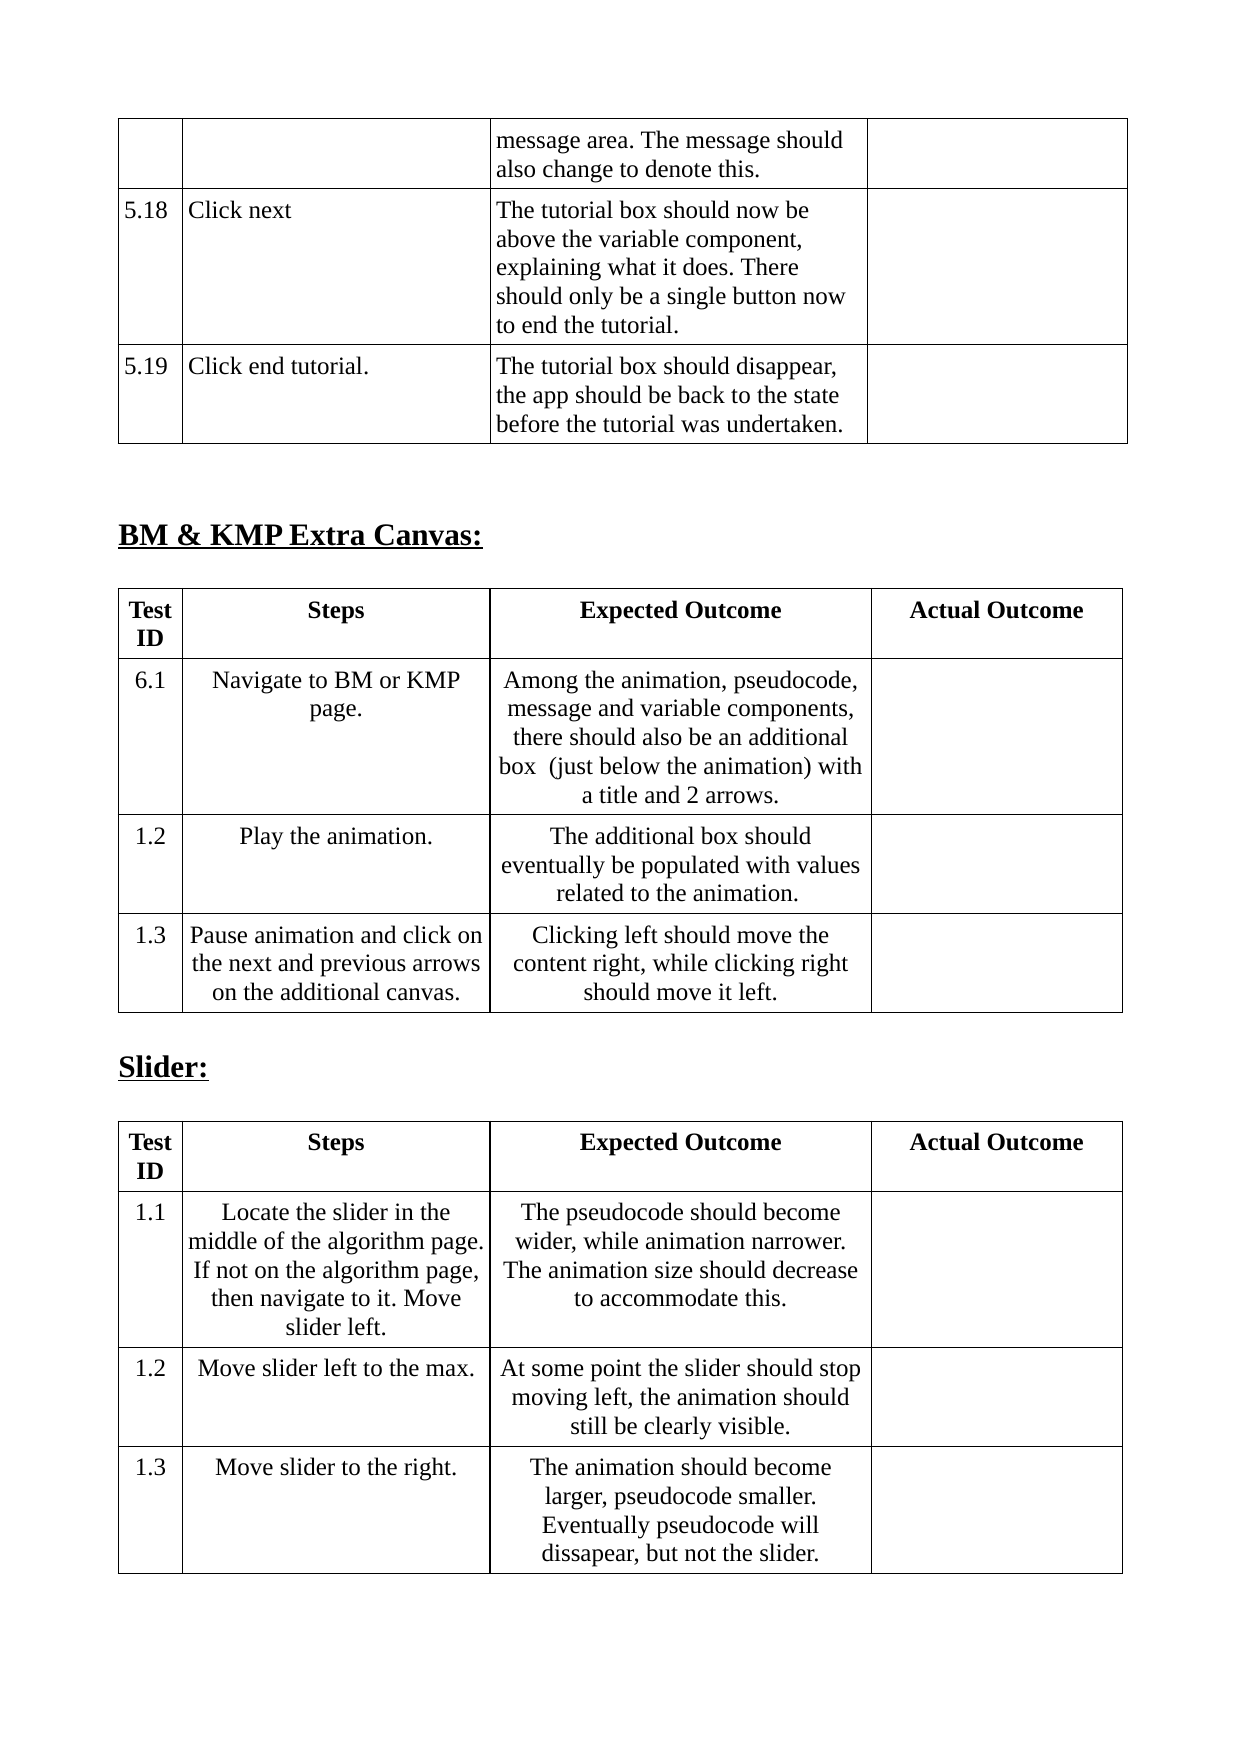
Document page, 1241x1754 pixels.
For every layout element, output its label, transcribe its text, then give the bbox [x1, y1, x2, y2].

table_cell [872, 659, 1122, 814]
table_header Steps [183, 589, 489, 658]
table_header Test ID [119, 1122, 182, 1191]
table_cell 5.18 [119, 189, 182, 344]
table_cell [868, 119, 1127, 188]
table_cell At some point the slider should stop moving left, the animation should still be clearly visible. [491, 1348, 871, 1446]
table_cell 5.19 [119, 345, 182, 443]
table_cell 1.1 [119, 1192, 182, 1347]
table_cell Click end tutorial. [183, 345, 490, 443]
table_cell The animation should become larger, pseudocode smaller. Eventually pseudocode will dissapear, but not the slider. [491, 1447, 871, 1573]
table_cell [868, 189, 1127, 344]
table_cell 1.3 [119, 1447, 182, 1573]
table_cell Among the animation, pseudocode, message and variable components, there should also be an additional box (just below the animation) with a title and 2 arrows. [491, 659, 871, 814]
text Slider: [118, 1049, 1122, 1084]
table_cell Click next [183, 189, 490, 344]
table_cell Clicking left should move the content right, while clicking right should move it left. [491, 914, 871, 1012]
table_cell Locate the slider in the middle of the algorithm page. If not on the algorithm page, then navigate to it. Move slider left. [183, 1192, 489, 1347]
table_cell 1.2 [119, 1348, 182, 1446]
table_header Expected Outcome [491, 589, 871, 658]
table_cell 6.1 [119, 659, 182, 814]
text BM & KMP Extra Canvas: [118, 516, 1122, 552]
table_cell [872, 1192, 1122, 1347]
table_cell The pseudocode should become wider, while animation narrower. The animation size should decrease to accommodate this. [491, 1192, 871, 1347]
table_cell Navigate to BM or KMP page. [183, 659, 489, 814]
table_header Actual Outcome [872, 589, 1122, 658]
table_cell [872, 1447, 1122, 1573]
table_cell [872, 815, 1122, 913]
table_cell Move slider to the right. [183, 1447, 489, 1573]
table_cell [872, 914, 1122, 1012]
table_cell message area. The message should also change to denote this. [491, 119, 867, 188]
table_header Test ID [119, 589, 182, 658]
table_header Expected Outcome [491, 1122, 871, 1191]
table_cell 1.3 [119, 914, 182, 1012]
table_cell The tutorial box should now be above the variable component, explaining what it does. There should only be a single button now to end the tutorial. [491, 189, 867, 344]
table_cell [119, 119, 182, 188]
table_cell The additional box should eventually be populated with values related to the animation. [491, 815, 871, 913]
table_cell Play the animation. [183, 815, 489, 913]
table_cell [183, 119, 490, 188]
table_header Actual Outcome [872, 1122, 1122, 1191]
table_cell 1.2 [119, 815, 182, 913]
table_cell [872, 1348, 1122, 1446]
table_cell [868, 345, 1127, 443]
table_cell Move slider left to the max. [183, 1348, 489, 1446]
table_cell Pause animation and click on the next and previous arrows on the additional canvas. [183, 914, 489, 1012]
table_header Steps [183, 1122, 489, 1191]
table_cell The tutorial box should disappear, the app should be back to the state before the tutorial was undertaken. [491, 345, 867, 443]
